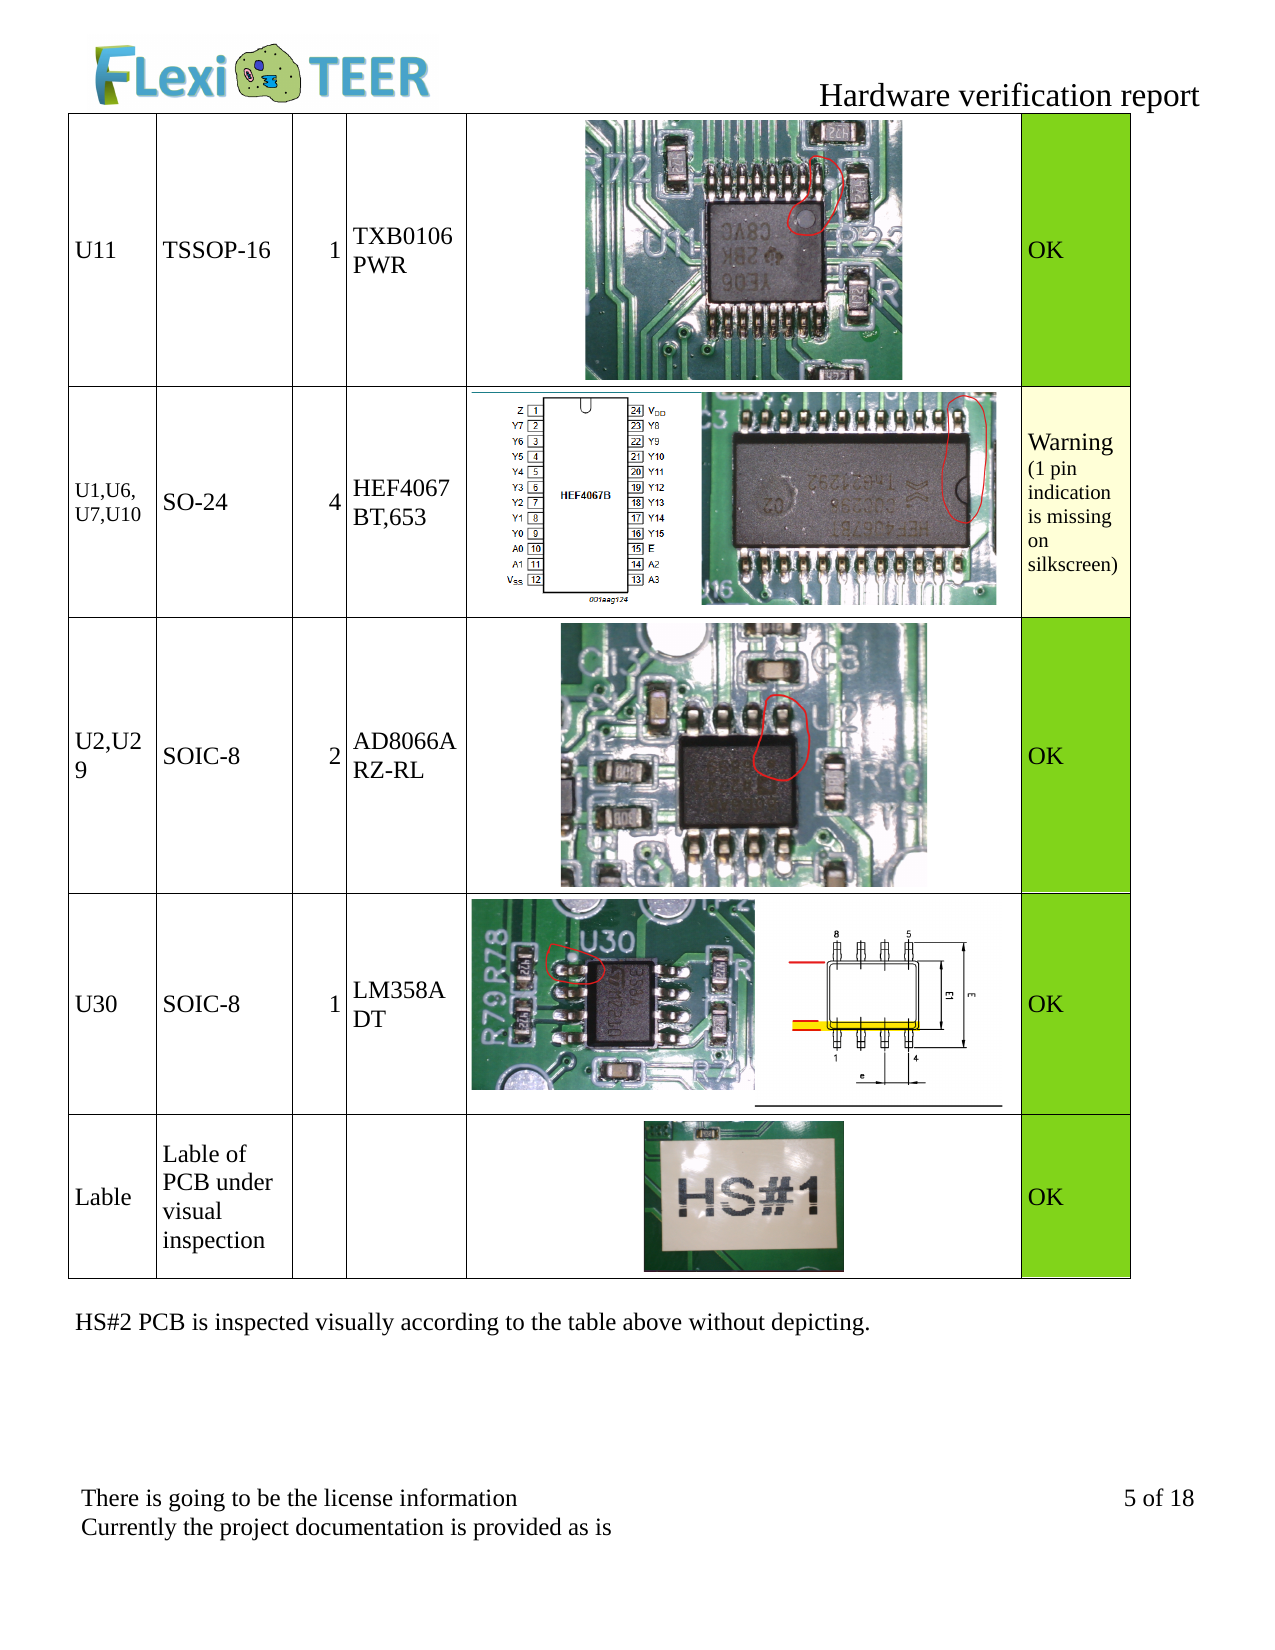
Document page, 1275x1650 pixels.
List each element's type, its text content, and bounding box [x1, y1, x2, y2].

table_cell U2,U29 [69, 618, 156, 892]
table_cell Warning (1 pin indication is missing on silkscreen) [1022, 387, 1130, 617]
table_cell U1,U6, U7,U10 [69, 387, 156, 617]
table_cell LM358ADT [347, 894, 466, 1114]
table_cell U11 [69, 114, 156, 386]
text HS#2 PCB is inspected visually according to the table above without depicting. [75, 1307, 1200, 1336]
table_cell OK [1022, 894, 1130, 1114]
table_cell Lable [69, 1115, 156, 1277]
table_cell TSSOP-16 [157, 114, 292, 386]
table_cell Lable of PCB under visual inspection [157, 1115, 292, 1277]
table_cell OK [1022, 618, 1130, 892]
table_cell OK [1022, 114, 1130, 386]
table_cell TXB0106PWR [347, 114, 466, 386]
table_cell 2 [293, 618, 346, 892]
table_cell [467, 894, 1021, 1114]
table_cell OK [1022, 1115, 1130, 1277]
table_cell AD8066ARZ-RL [347, 618, 466, 892]
table_cell U30 [69, 894, 156, 1114]
table_cell [467, 387, 1021, 617]
table_cell [467, 114, 1021, 386]
table_cell 1 [293, 894, 346, 1114]
table_cell 4 [293, 387, 346, 617]
table_cell SOIC-8 [157, 894, 292, 1114]
table_cell SO-24 [157, 387, 292, 617]
table_cell HEF4067BT,653 [347, 387, 466, 617]
table_cell 1 [293, 114, 346, 386]
table_cell [467, 618, 1021, 892]
table_cell [347, 1115, 466, 1277]
table_cell [293, 1115, 346, 1277]
table_cell SOIC-8 [157, 618, 292, 892]
table_cell [467, 1115, 1021, 1277]
